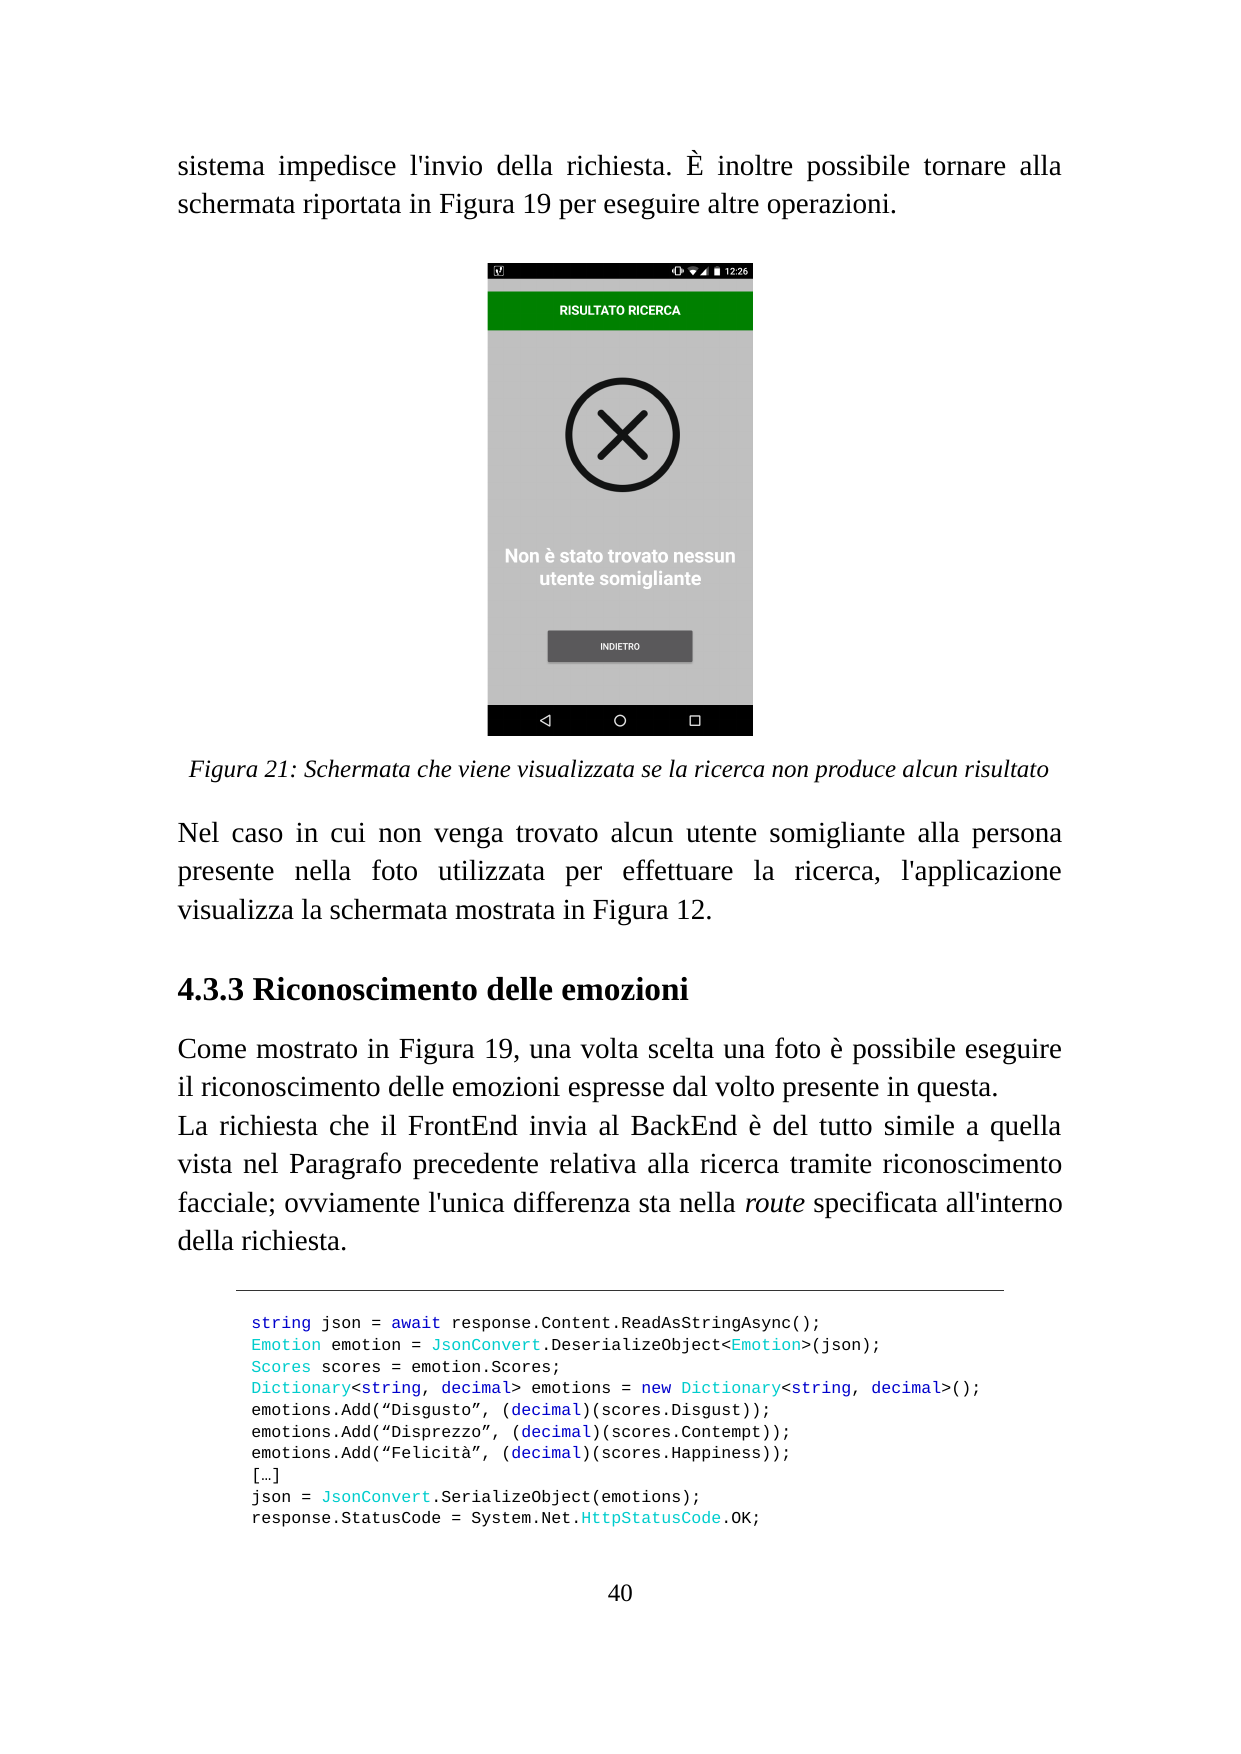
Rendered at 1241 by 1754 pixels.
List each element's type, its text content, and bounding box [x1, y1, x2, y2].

text Figura 21: Schermata che viene visualizzata se la ricerca non produce alcun risultato [177, 754, 1063, 783]
text string json = await response.Content.ReadAsStringAsync(); [177, 1315, 1063, 1334]
text […] [177, 1466, 1063, 1485]
text Come mostrato in Figura 19, una volta scelta una foto è possibile eseguire il riconoscimento delle emozioni espresse dal volto presente in questa. [177, 1031, 1063, 1103]
text emotions.Add(“Disprezzo”, (decimal)(scores.Contempt)); [177, 1423, 1063, 1442]
text sistema impedisce l'invio della richiesta. È inoltre possibile tornare alla schermata riportata in Figura 19 per eseguire altre operazioni. [177, 148, 1063, 220]
text json = JsonConvert.SerializeObject(emotions); [177, 1488, 1063, 1507]
text emotions.Add(“Felicità”, (decimal)(scores.Happiness)); [177, 1445, 1063, 1464]
text Emotion emotion = JsonConvert.DeserializeObject<Emotion>(json); [177, 1336, 1063, 1355]
text emotions.Add(“Disgusto”, (decimal)(scores.Disgust)); [177, 1401, 1063, 1420]
text Scores scores = emotion.Scores; [177, 1358, 1063, 1377]
text La richiesta che il FrontEnd invia al BackEnd è del tutto simile a quella vista nel Paragrafo precedente relativa alla ricerca tramite riconoscimento facciale; ovviamente l'unica differenza sta nella route specificata all'interno della richiesta. [177, 1108, 1063, 1257]
text Dictionary<string, decimal> emotions = new Dictionary<string, decimal>(); [177, 1380, 1063, 1399]
text response.StatusCode = System.Net.HttpStatusCode.OK; [177, 1510, 1063, 1529]
text 4.3.3 Riconoscimento delle emozioni [177, 969, 1063, 1007]
text Nel caso in cui non venga trovato alcun utente somigliante alla persona presente nella foto utilizzata per effettuare la ricerca, l'applicazione visualizza la schermata mostrata in Figura 12. [177, 815, 1063, 926]
picture [487, 263, 753, 736]
